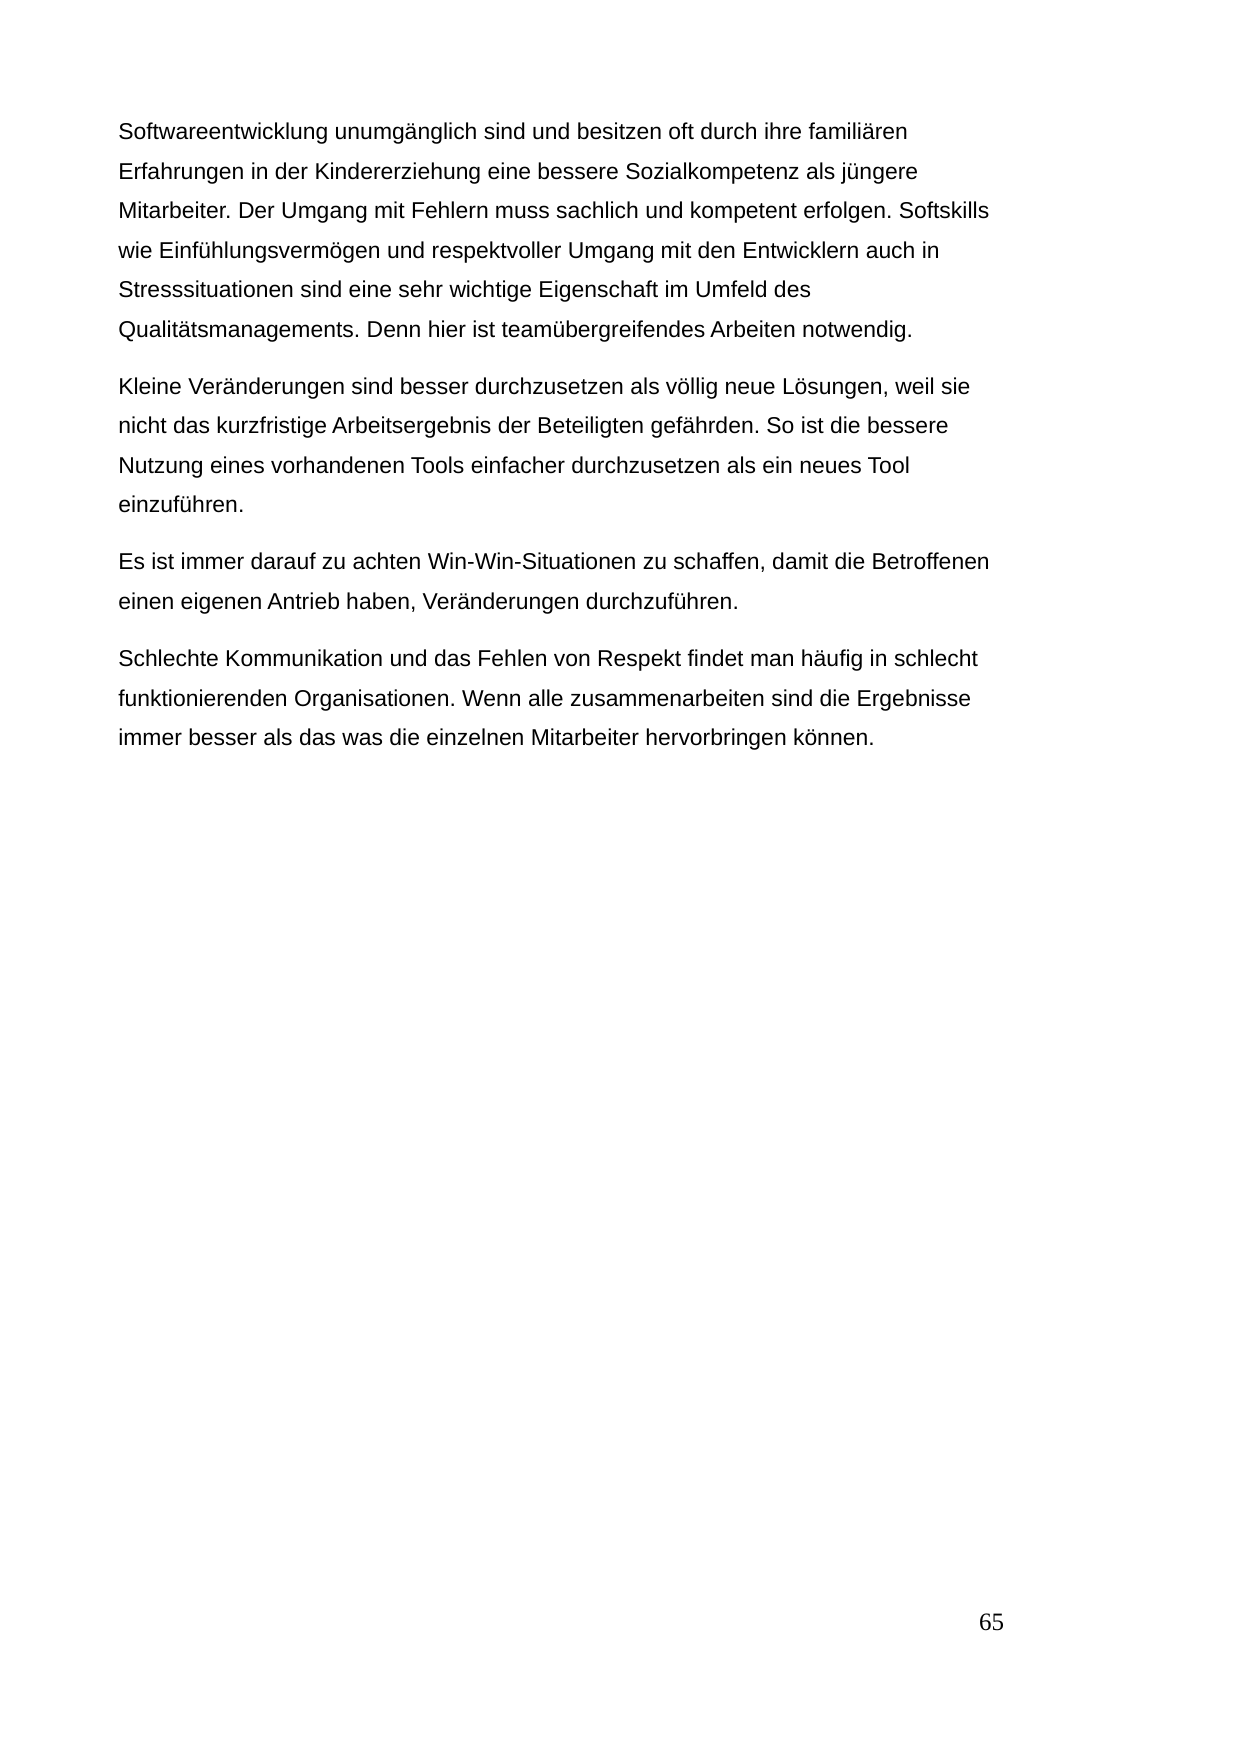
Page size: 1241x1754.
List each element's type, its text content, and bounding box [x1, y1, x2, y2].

text Kleine Veränderungen sind besser durchzusetzen als völlig neue Lösungen, weil sie nicht das kurzfristige Arbeitsergebnis der Beteiligten gefährden. So ist die bessere Nutzung eines vorhandenen Tools einfacher durchzusetzen als ein neues Tool einzuführen. [118, 373, 1004, 517]
text Schlechte Kommunikation und das Fehlen von Respekt findet man häufig in schlecht funktionierenden Organisationen. Wenn alle zusammenarbeiten sind die Ergebnisse immer besser als das was die einzelnen Mitarbeiter hervorbringen können. [118, 645, 1004, 750]
text Es ist immer darauf zu achten Win-Win-Situationen zu schaffen, damit die Betroffenen einen eigenen Antrieb haben, Veränderungen durchzuführen. [118, 548, 1004, 614]
text Softwareentwicklung unumgänglich sind und besitzen oft durch ihre familiären Erfahrungen in der Kindererziehung eine bessere Sozialkompetenz als jüngere Mitarbeiter. Der Umgang mit Fehlern muss sachlich und kompetent erfolgen. Softskills wie Einfühlungsvermögen und respektvoller Umgang mit den Entwicklern auch in Stresssituationen sind eine sehr wichtige Eigenschaft im Umfeld des Qualitätsmanagements. Denn hier ist teamübergreifendes Arbeiten notwendig. [118, 118, 1004, 342]
